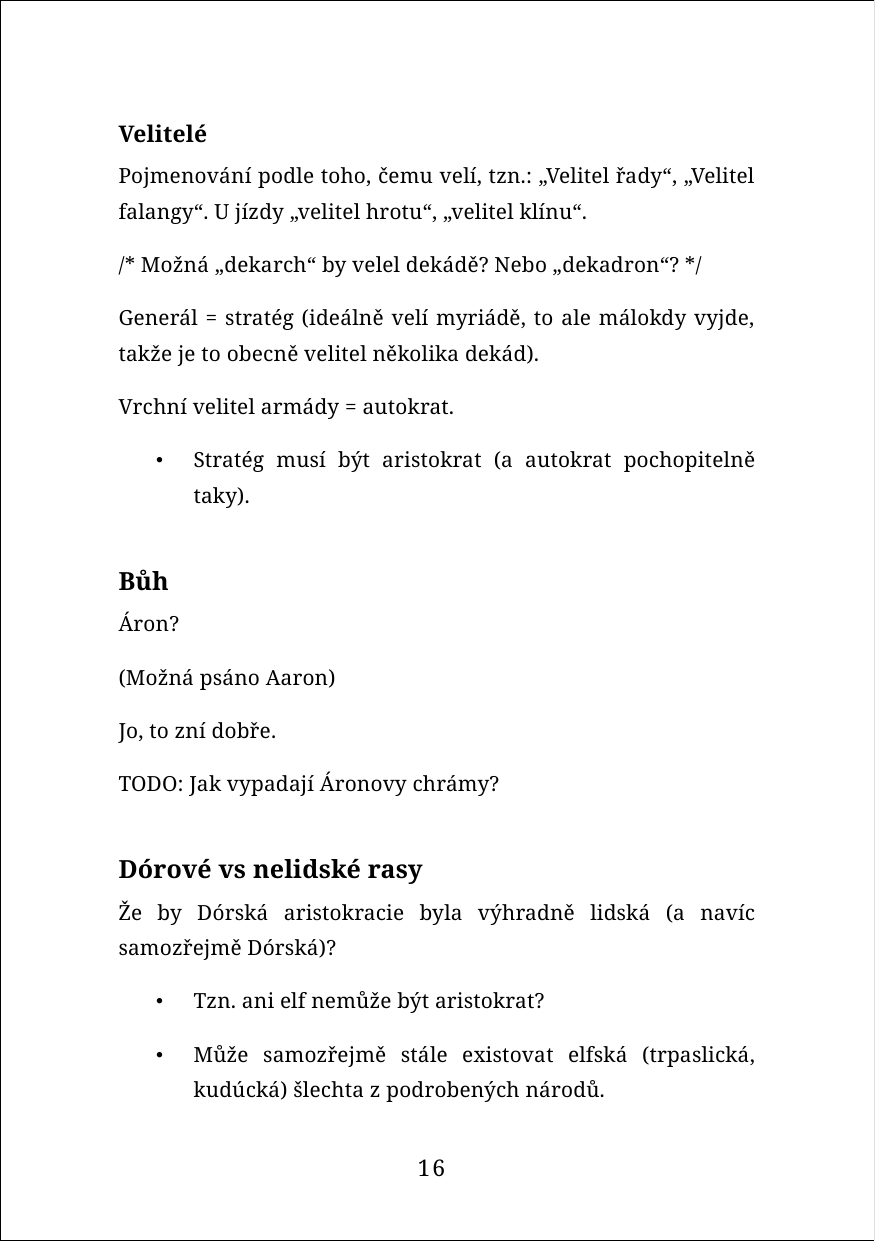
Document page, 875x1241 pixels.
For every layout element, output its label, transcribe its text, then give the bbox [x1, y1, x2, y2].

subtitle Dórové vs nelidské rasy [118, 852, 756, 886]
list Tzn. ani elf nemůže být aristokrat? [156, 986, 756, 1015]
text /* Možná „dekarch“ by velel dekádě? Nebo „dekadron“? */ [118, 250, 756, 278]
text Vrchní velitel armády = autokrat. [118, 392, 756, 420]
text Áron? [118, 609, 756, 638]
list Stratég musí být aristokrat (a autokrat pochopitelně taky). [156, 445, 756, 509]
text Generál = stratég (ideálně velí myriádě, to ale málokdy vyjde, takže je to obecně velitel několika dekád). [118, 303, 756, 367]
text (Možná psáno Aaron) [118, 663, 756, 691]
text Že by Dórská aristokracie byla výhradně lidská (a navíc samozřejmě Dórská)? [118, 898, 756, 962]
subtitle Velitelé [118, 118, 756, 149]
text Jo, to zní dobře. [118, 716, 756, 744]
text Pojmenování podle toho, čemu velí, tzn.: „Velitel řady“, „Velitel falangy“. U jízdy „velitel hrotu“, „velitel klínu“. [118, 161, 756, 225]
list Může samozřejmě stále existovat elfská (trpaslická, kudúcká) šlechta z podrobených národů. [156, 1040, 756, 1104]
text TODO: Jak vypadají Áronovy chrámy? [118, 769, 756, 797]
subtitle Bůh [118, 563, 756, 598]
